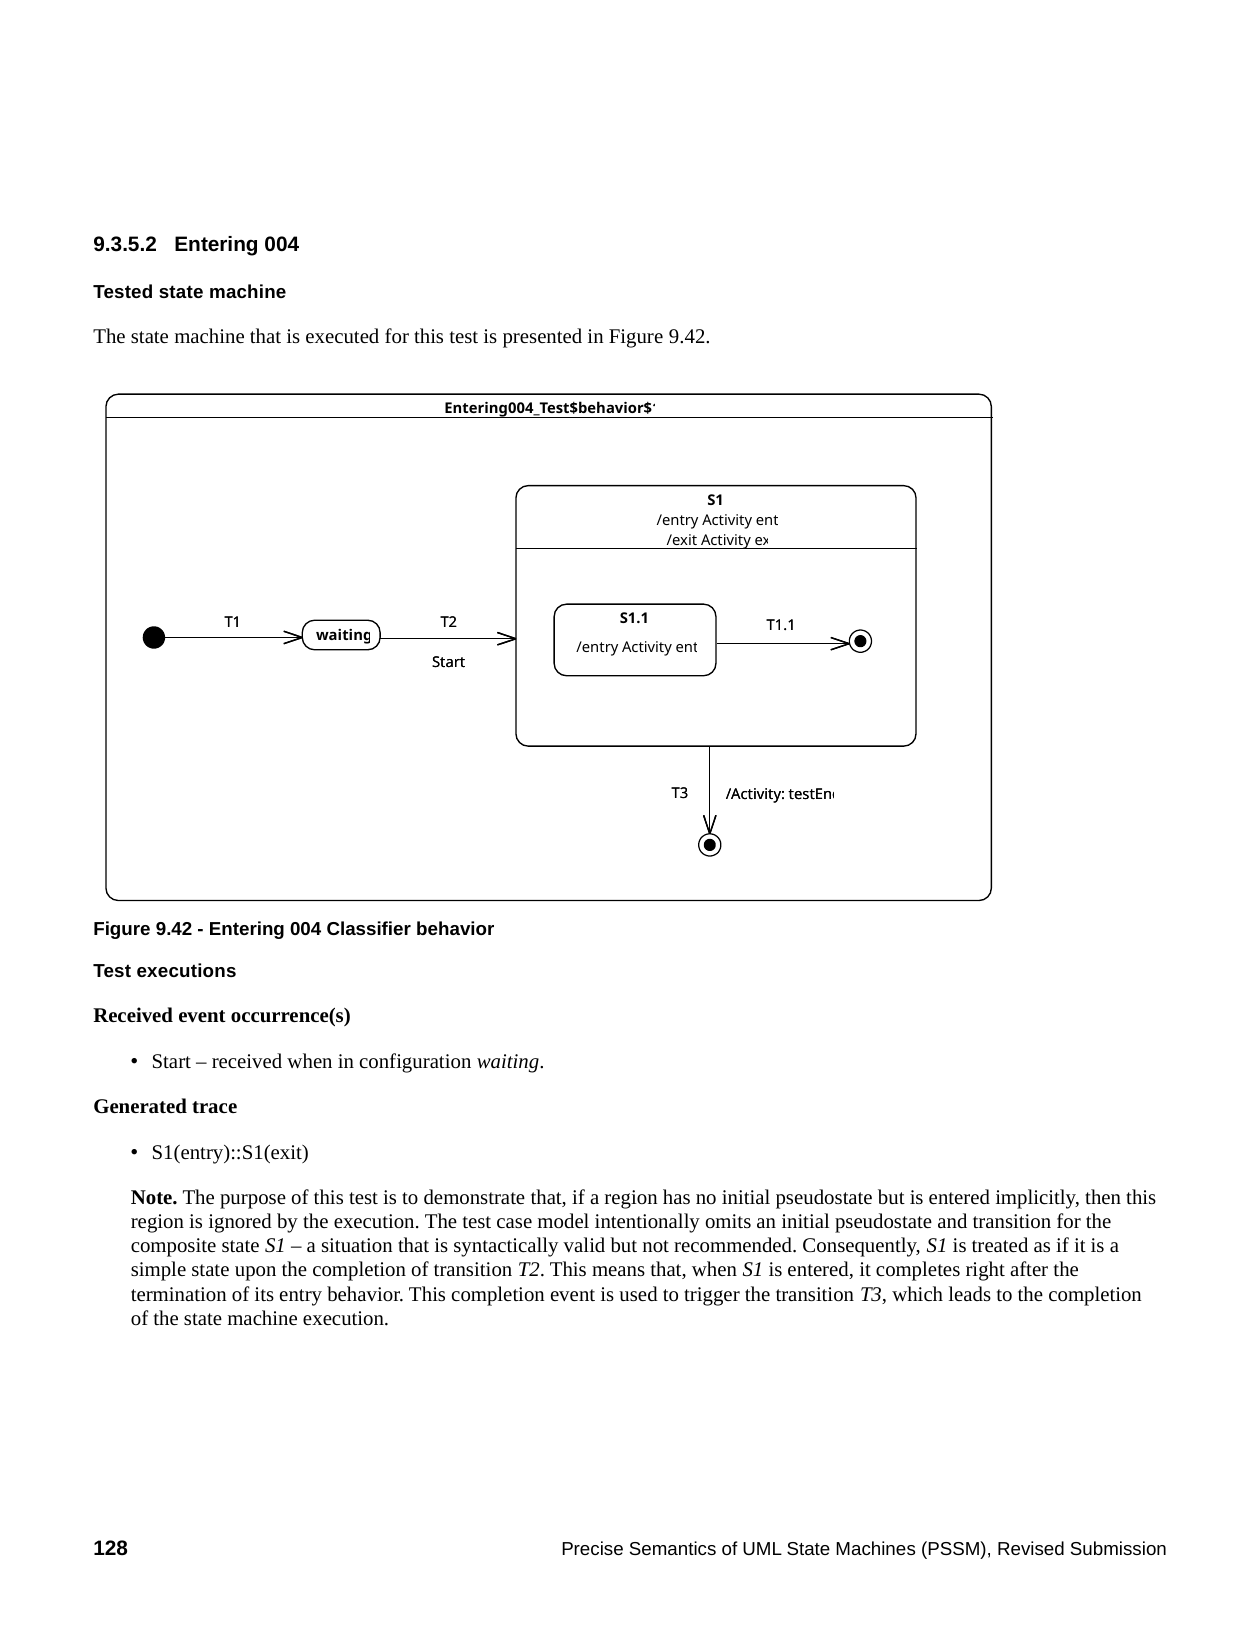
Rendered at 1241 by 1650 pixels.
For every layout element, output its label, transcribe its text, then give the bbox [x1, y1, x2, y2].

text Generated trace [93, 1094, 1164, 1118]
text Figure 9.42 - Entering 004 Classifier behavior [93, 381, 1006, 939]
subtitle Tested state machine [93, 281, 1164, 303]
text Received event occurrence(s) [93, 1003, 1164, 1027]
list S1(entry)::S1(exit) [131, 1139, 1164, 1164]
subtitle Entering 004 [93, 231, 1164, 256]
text Note. The purpose of this test is to demonstrate that, if a region has no initial pseudostate but is entered implicitly, then this region is ignored by the execution. The test case model intentionally omits an initial pseudostate and transition for the composite state S1 – a situation that is syntactically valid but not recommended. Consequently, S1 is treated as if it is a simple state upon the completion of transition T2. This means that, when S1 is entered, it completes right after the termination of its entry behavior. This completion event is used to trigger the transition T3, which leads to the completion of the state machine execution. [131, 1185, 1164, 1329]
subtitle Test executions [93, 369, 1164, 982]
text The state machine that is executed for this test is presented in Figure 9.42. [93, 324, 1164, 348]
list Start – received when in configuration waiting. [131, 1048, 1164, 1073]
